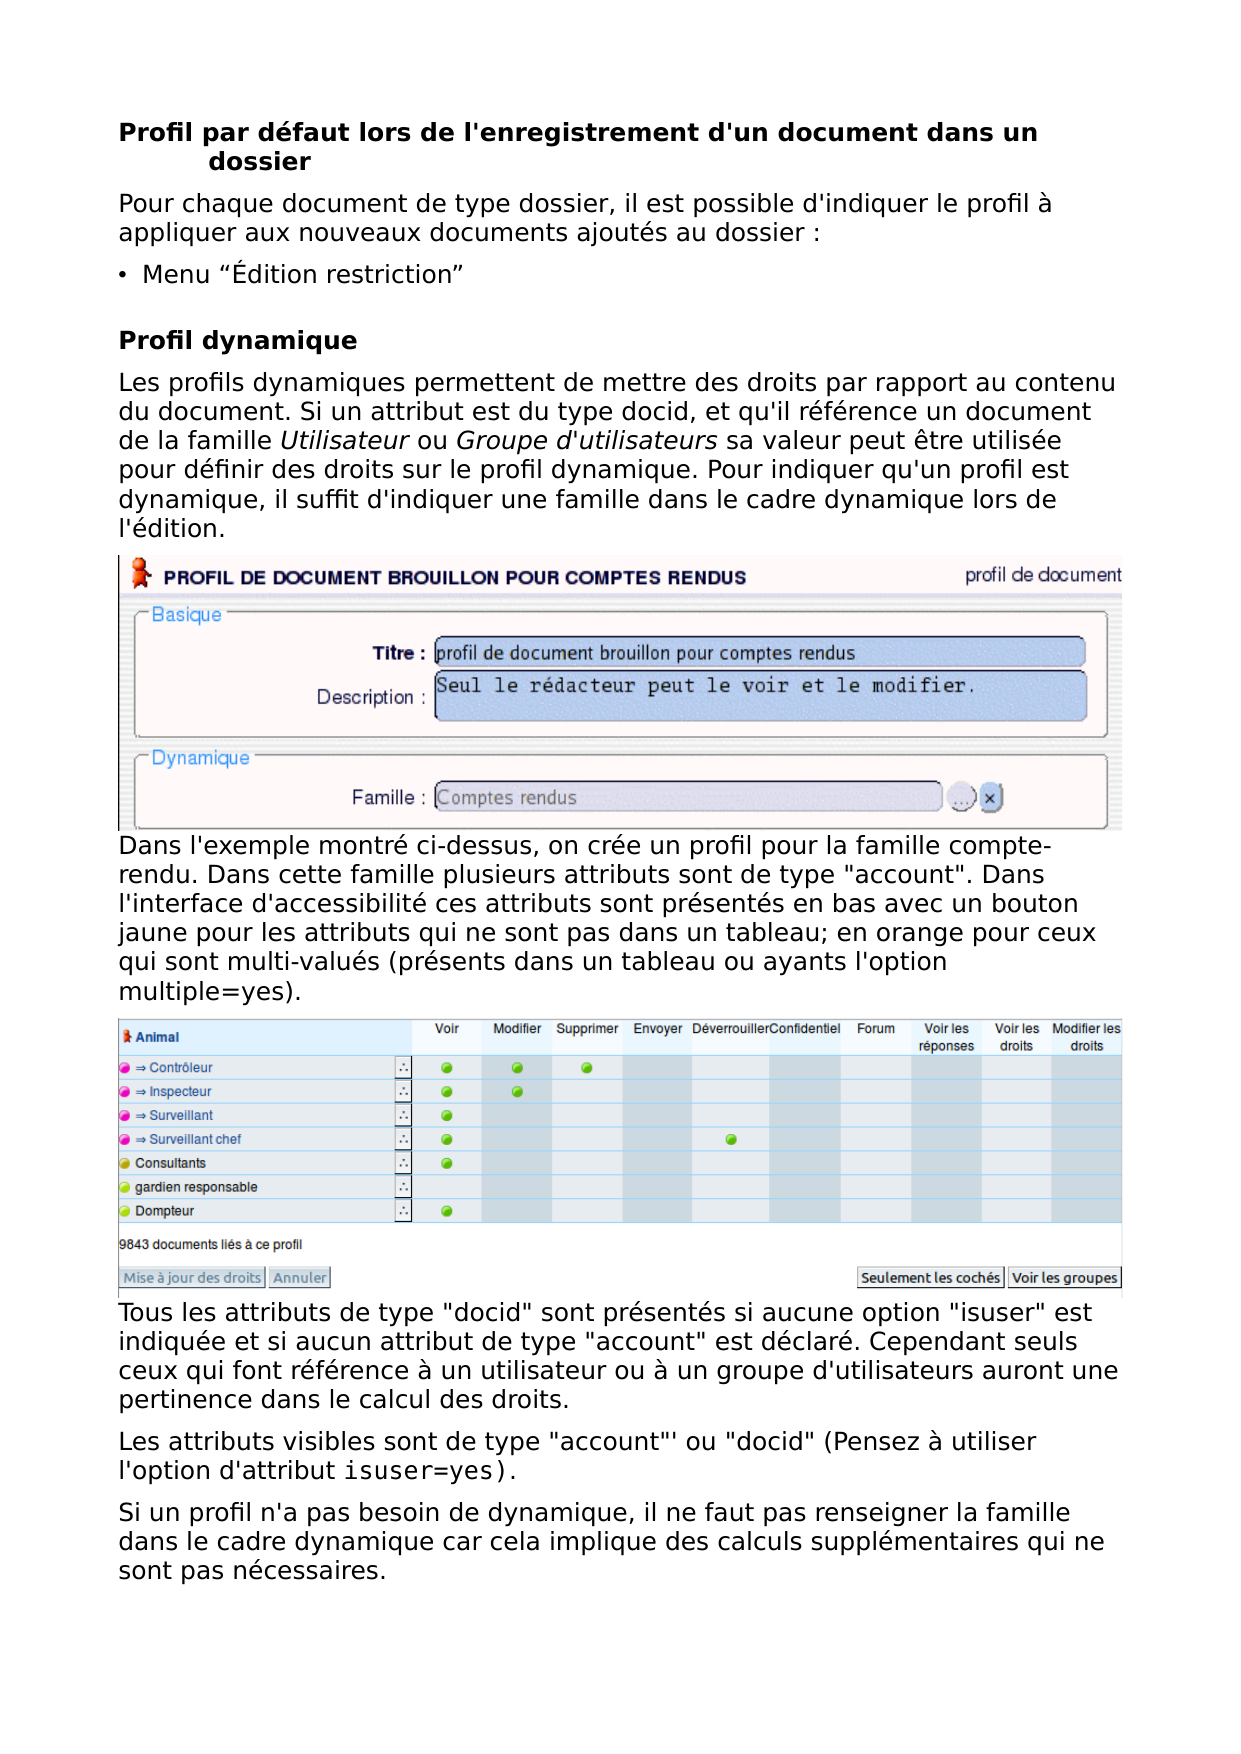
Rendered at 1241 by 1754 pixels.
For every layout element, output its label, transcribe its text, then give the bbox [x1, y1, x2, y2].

text Les profils dynamiques permettent de mettre des droits par rapport au contenu du document. Si un attribut est du type docid, et qu'il référence un document de la famille Utilisateur ou Groupe d'utilisateurs sa valeur peut être utilisée pour définir des droits sur le profil dynamique. Pour indiquer qu'un profil est dynamique, il suffit d'indiquer une famille dans le cadre dynamique lors de l'édition. [118, 368, 1122, 543]
text Si un profil n'a pas besoin de dynamique, il ne faut pas renseigner la famille dans le cadre dynamique car cela implique des calculs supplémentaires qui ne sont pas nécessaires. [118, 1498, 1122, 1586]
picture [118, 1018, 1123, 1298]
text Pour chaque document de type dossier, il est possible d'indiquer le profil à appliquer aux nouveaux documents ajoutés au dossier : [118, 189, 1122, 247]
list Menu “Édition restriction” [118, 260, 1122, 289]
text Les attributs visibles sont de type "account"' ou "docid" (Pensez à utiliser l'option d'attribut isuser=yes). [118, 1427, 1122, 1486]
picture [118, 555, 1123, 831]
text Dans l'exemple montré ci-dessus, on crée un profil pour la famille compte-rendu. Dans cette famille plusieurs attributs sont de type "account". Dans l'interface d'accessibilité ces attributs sont présentés en bas avec un bouton jaune pour les attributs qui ne sont pas dans un tableau; en orange pour ceux qui sont multi-valués (présents dans un tableau ou ayants l'option multiple=yes). [118, 831, 1122, 1006]
subtitle Profil dynamique [118, 326, 1122, 356]
subtitle Profil par défaut lors de l'enregistrement d'un document dans un dossier [118, 118, 1122, 176]
text Tous les attributs de type "docid" sont présentés si aucune option "isuser" est indiquée et si aucun attribut de type "account" est déclaré. Cependant seuls ceux qui font référence à un utilisateur ou à un groupe d'utilisateurs auront une pertinence dans le calcul des droits. [118, 1298, 1122, 1415]
